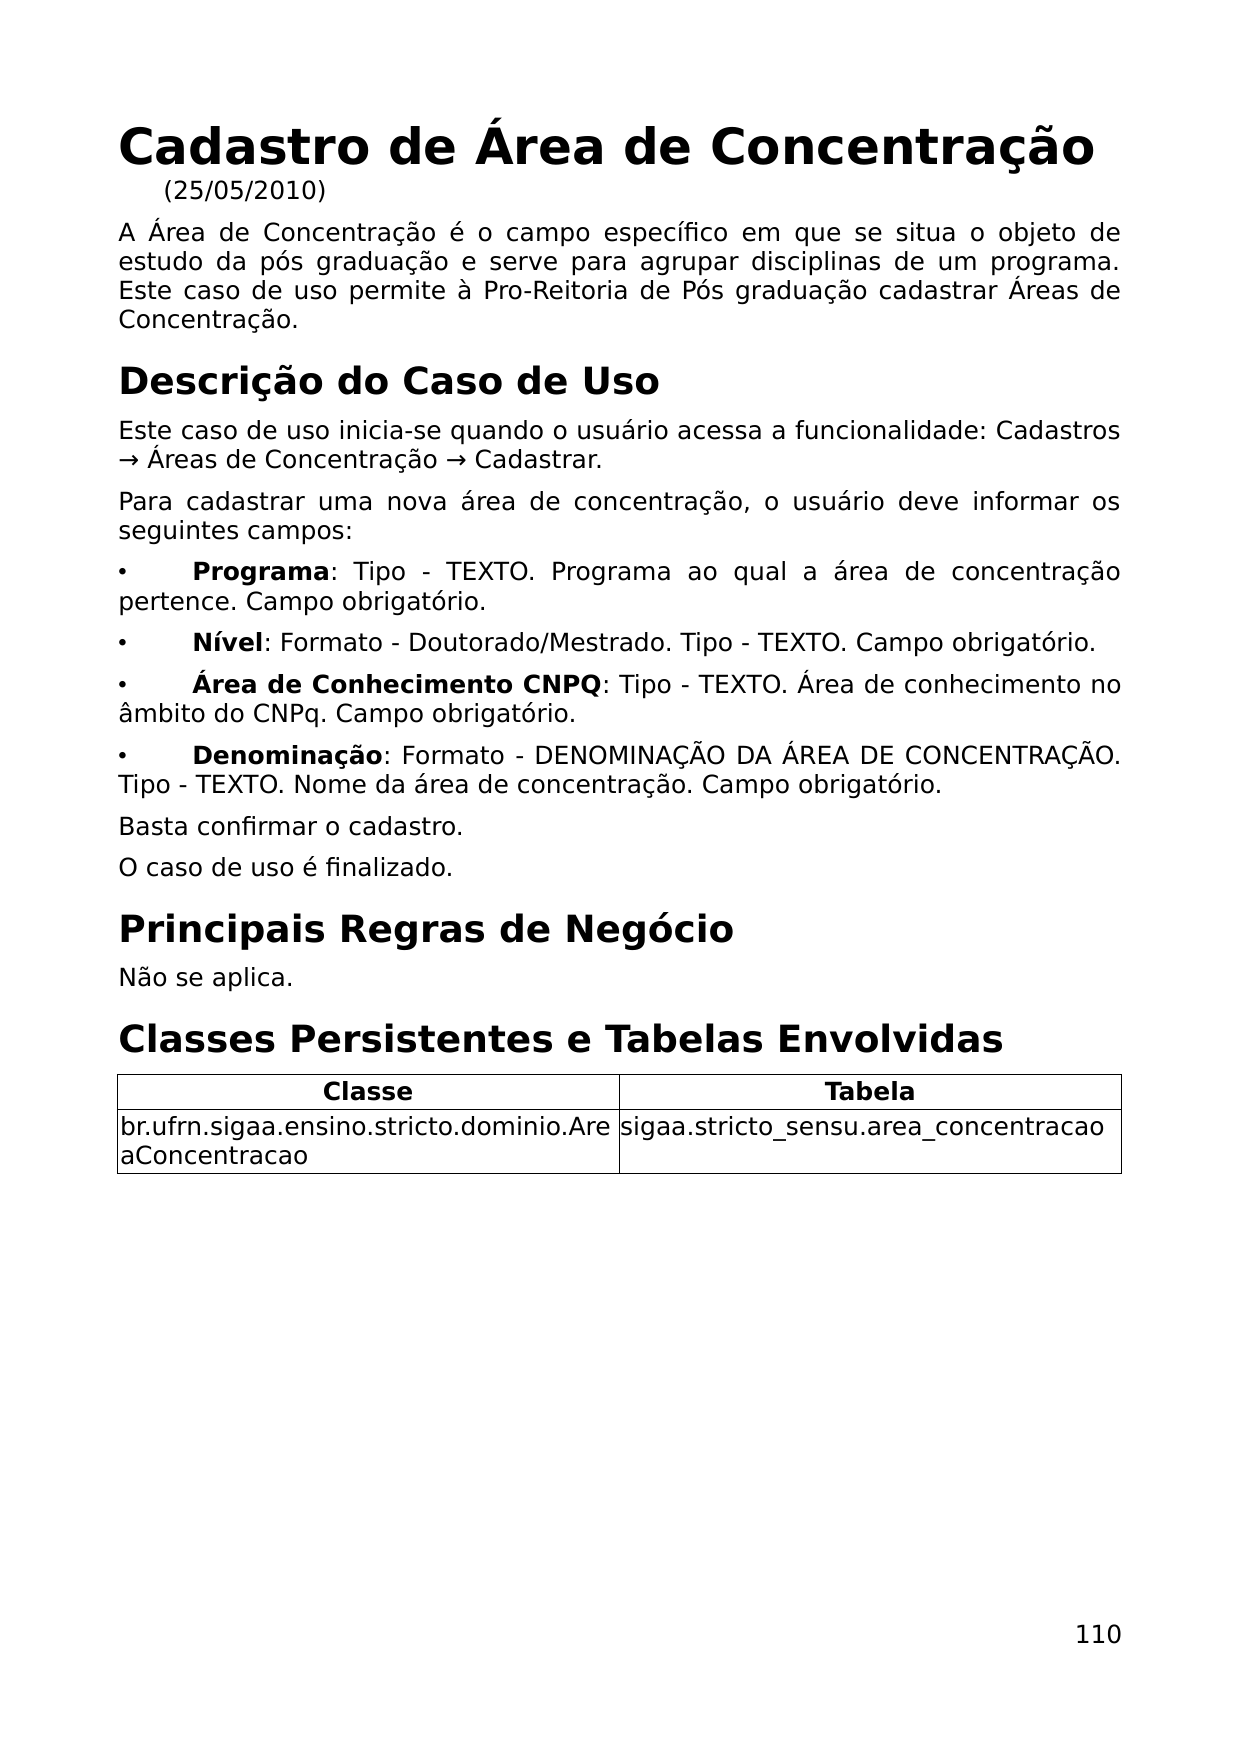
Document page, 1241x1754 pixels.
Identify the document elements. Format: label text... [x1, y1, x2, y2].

list Denominação: Formato - DENOMINAÇÃO DA ÁREA DE CONCENTRAÇÃO. Tipo - TEXTO. Nome da área de concentração. Campo obrigatório. [118, 741, 1122, 799]
text Basta confirmar o cadastro. [118, 812, 1122, 841]
table_cell sigaa.stricto_sensu.area_concentracao [620, 1110, 1121, 1173]
text Não se aplica. [118, 964, 1122, 993]
table_header Classe [118, 1075, 619, 1109]
text O caso de uso é finalizado. [118, 853, 1122, 882]
subtitle Classes Persistentes e Tabelas Envolvidas [118, 1018, 1122, 1061]
list Nível: Formato - Doutorado/Mestrado. Tipo - TEXTO. Campo obrigatório. [118, 628, 1122, 657]
text A Área de Concentração é o campo específico em que se situa o objeto de estudo da pós graduação e serve para agrupar disciplinas de um programa. Este caso de uso permite à Pro-Reitoria de Pós graduação cadastrar Áreas de Concentração. [118, 218, 1122, 335]
subtitle Descrição do Caso de Uso [118, 360, 1122, 403]
list Programa: Tipo - TEXTO. Programa ao qual a área de concentração pertence. Campo obrigatório. [118, 557, 1122, 616]
subtitle Principais Regras de Negócio [118, 907, 1122, 951]
text Este caso de uso inicia-se quando o usuário acessa a funcionalidade: Cadastros → Áreas de Concentração → Cadastrar. [118, 416, 1122, 474]
text Para cadastrar uma nova área de concentração, o usuário deve informar os seguintes campos: [118, 487, 1122, 545]
table_cell br.ufrn.sigaa.ensino.stricto.dominio.AreaConcentracao [118, 1110, 619, 1173]
table_header Tabela [620, 1075, 1121, 1109]
list Área de Conhecimento CNPQ: Tipo - TEXTO. Área de conhecimento no âmbito do CNPq. Campo obrigatório. [118, 670, 1122, 728]
subtitle Cadastro de Área de Concentração (25/05/2010) [118, 118, 1122, 206]
